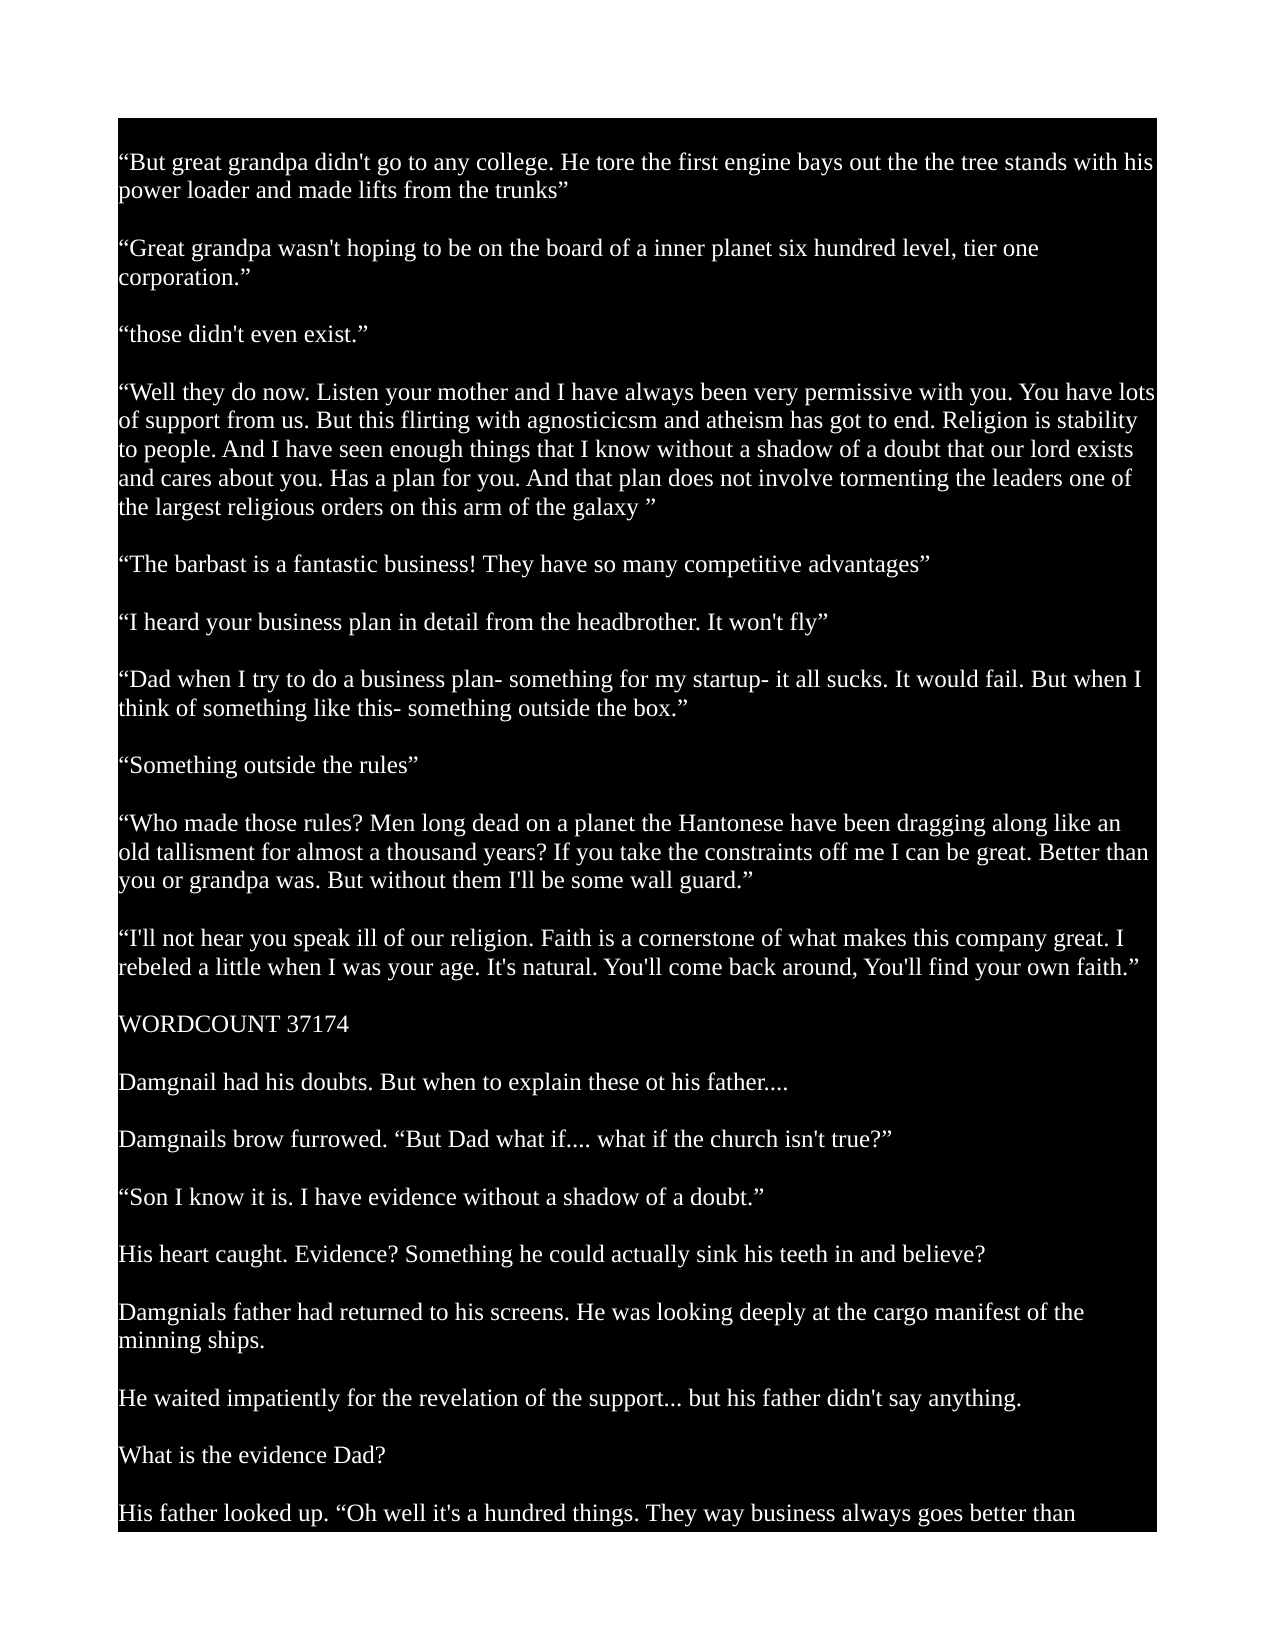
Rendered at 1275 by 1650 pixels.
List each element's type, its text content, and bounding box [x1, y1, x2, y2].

text “Dad when I try to do a business plan- something for my startup- it all sucks. It would fail. But when I think of something like this- something outside the box.” “Something outside the rules” [118, 664, 1157, 779]
text “I'll not hear you speak ill of our religion. Faith is a cornerstone of what makes this company great. I rebeled a little when I was your age. It's natural. You'll come back around, You'll find your own faith.” [118, 923, 1157, 981]
text “The barbast is a fantastic business! They have so many competitive advantages” “I heard your business plan in detail from the headbrother. It won't fly” [118, 549, 1157, 636]
text “Who made those rules? Men long dead on a planet the Hantonese have been dragging along like an old tallisment for almost a thousand years? If you take the constraints off me I can be great. Better than you or grandpa was. But without them I'll be some wall guard.” [118, 808, 1157, 894]
text Damgnail had his doubts. But when to explain these ot his father.... Damgnails brow furrowed. “But Dad what if.... what if the church isn't true?” “Son I know it is. I have evidence without a shadow of a doubt.” His heart caught. Evidence? Something he could actually sink his teeth in and believe? Damgnials father had returned to his screens. He was looking deeply at the cargo manifest of the minning ships. [118, 1067, 1157, 1354]
text “But great grandpa didn't go to any college. He tore the first engine bays out the the tree stands with his power loader and made lifts from the trunks” “Great grandpa wasn't hoping to be on the board of a inner planet six hundred level, tier one corporation.” “those didn't even exist.” [118, 118, 1157, 348]
text He waited impatiently for the revelation of the support... but his father didn't say anything. What is the evidence Dad? His father looked up. “Oh well it's a hundred things. They way business always goes better than [118, 1383, 1157, 1527]
text WORDCOUNT 37174 [118, 1009, 1157, 1038]
text “Well they do now. Listen your mother and I have always been very permissive with you. You have lots of support from us. But this flirting with agnosticicsm and atheism has got to end. Religion is stability to people. And I have seen enough things that I know without a shadow of a doubt that our lord exists and cares about you. Has a plan for you. And that plan does not involve tormenting the leaders one of the largest religious orders on this arm of the galaxy ” [118, 377, 1157, 521]
